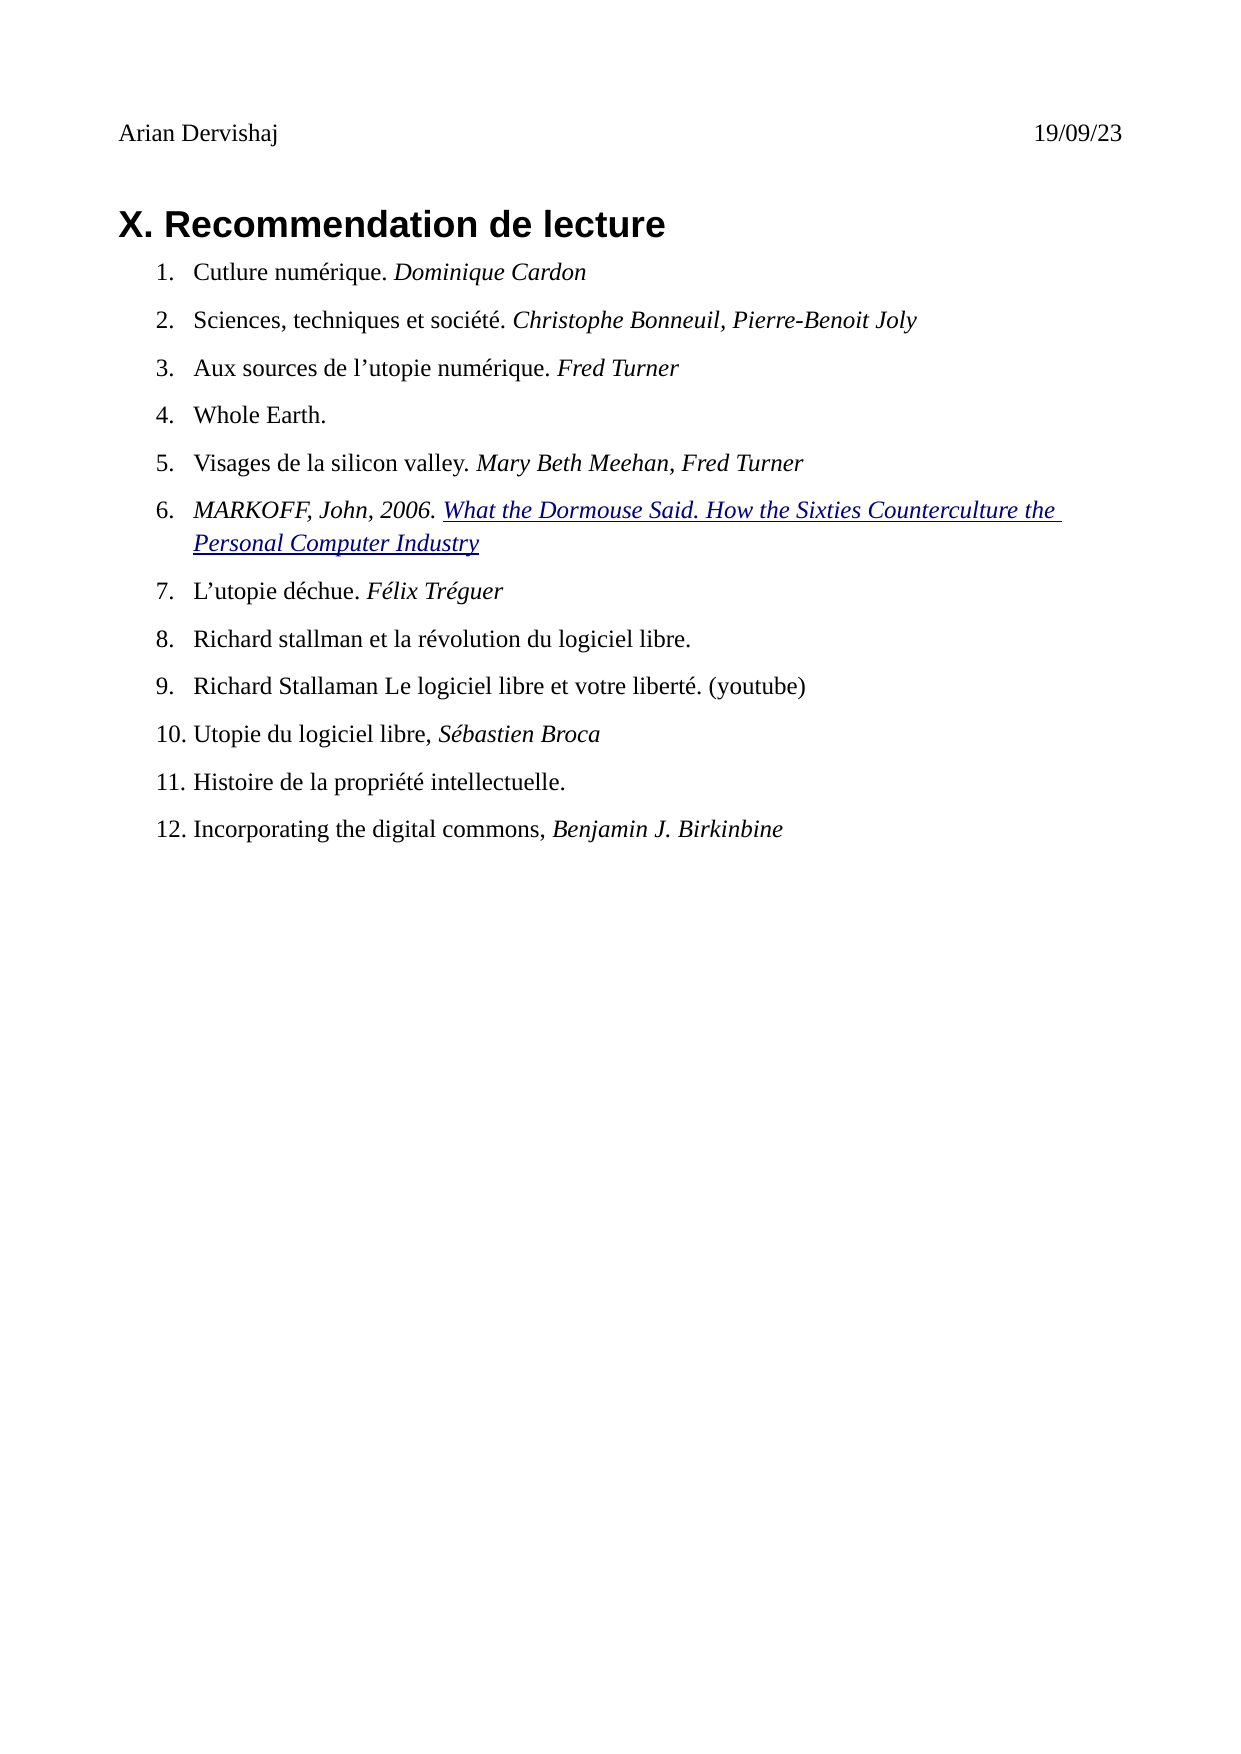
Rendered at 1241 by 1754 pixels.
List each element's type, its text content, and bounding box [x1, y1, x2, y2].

list L’utopie déchue. Félix Tréguer [156, 576, 1122, 605]
list Sciences, techniques et société. Christophe Bonneuil, Pierre-Benoit Joly [156, 305, 1122, 334]
list Cutlure numérique. Dominique Cardon [156, 257, 1122, 286]
list Incorporating the digital commons, Benjamin J. Birkinbine [156, 814, 1122, 843]
list Richard Stallaman Le logiciel libre et votre liberté. (youtube) [156, 671, 1122, 700]
list MARKOFF, John, 2006. What the Dormouse Said. How the Sixties Counterculture the Personal Computer Industry [156, 496, 1122, 557]
list Aux sources de l’utopie numérique. Fred Turner [156, 353, 1122, 381]
list Histoire de la propriété intellectuelle. [156, 767, 1122, 795]
list Whole Earth. [156, 400, 1122, 429]
list Visages de la silicon valley. Mary Beth Meehan, Fred Turner [156, 448, 1122, 477]
list Utopie du logiciel libre, Sébastien Broca [156, 719, 1122, 748]
list Richard stallman et la révolution du logiciel libre. [156, 624, 1122, 652]
subtitle X. Recommendation de lecture [118, 202, 1122, 245]
